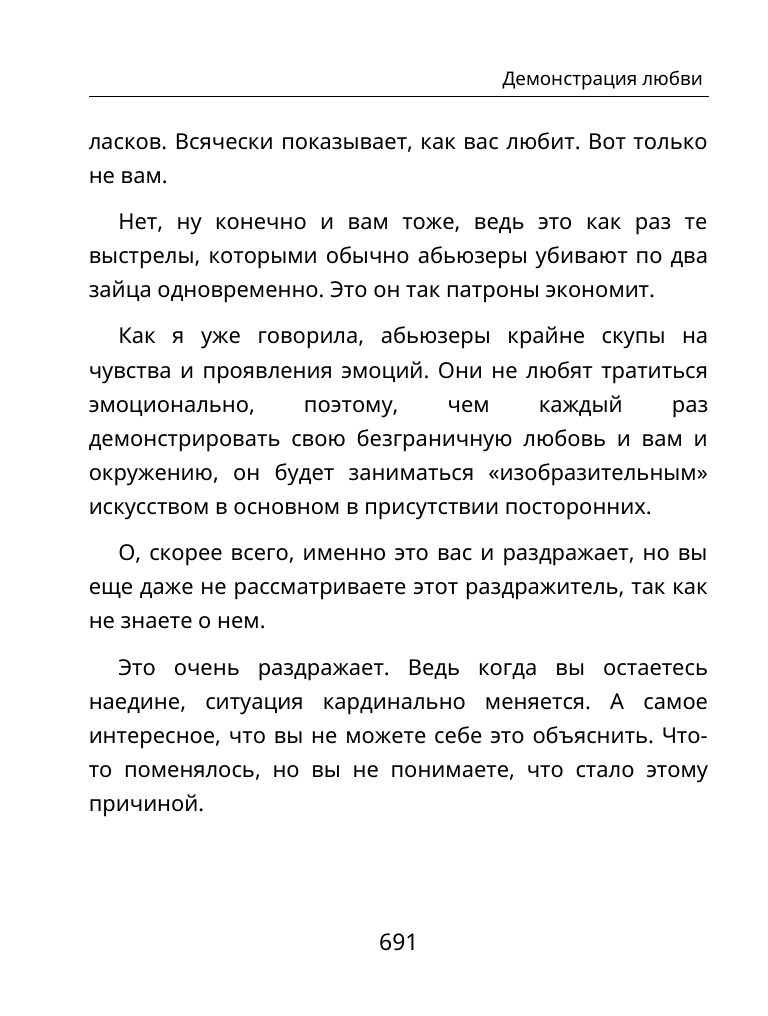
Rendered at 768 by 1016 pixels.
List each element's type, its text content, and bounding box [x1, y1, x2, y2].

text О, скорее всего, именно это вас и раздражает, но вы еще даже не рассматриваете этот раздражитель, так как не знаете о нем. [88, 537, 709, 635]
text Как я уже говорила, абьюзеры крайне скупы на чувства и проявления эмоций. Они не любят тратиться эмоционально, поэтому, чем каждый раз демонстрировать свою безграничную любовь и вам и окружению, он будет заниматься «изобразительным» искусством в основном в присутствии посторонних. [88, 320, 709, 521]
text Нет, ну конечно и вам тоже, ведь это как раз те выстрелы, которыми обычно абьюзеры убивают по два зайца одновременно. Это он так патроны экономит. [88, 206, 709, 304]
text Это очень раздражает. Ведь когда вы остаетесь наедине, ситуация кардинально меняется. А самое интересное, что вы не можете себе это объяснить. Что-то поменялось, но вы не понимаете, что стало этому причиной. [88, 651, 709, 818]
text ласков. Всячески показывает, как вас любит. Вот только не вам. [88, 126, 709, 190]
